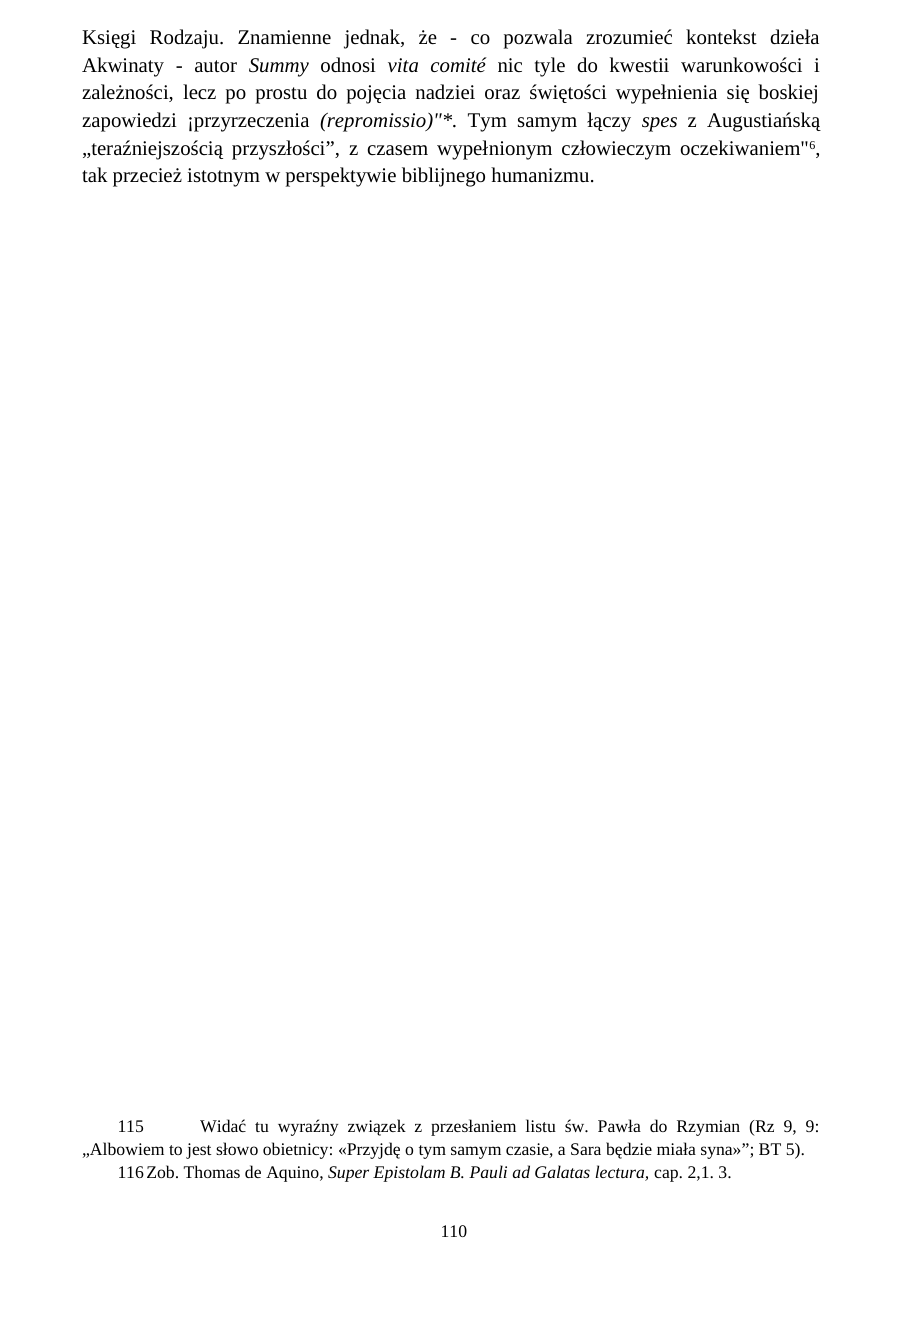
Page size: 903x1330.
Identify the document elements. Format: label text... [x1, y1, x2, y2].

list Zob. Thomas de Aquino, Super Epistolam B. Pauli ad Galatas lectura, cap. 2,1. 3. [82, 1162, 820, 1182]
text 110 [440, 1221, 472, 1241]
list Widać tu wyraźny związek z przesłaniem listu św. Pawła do Rzymian (Rz 9, 9: „Albowiem to jest słowo obietnicy: «Przyjdę o tym samym czasie, a Sara będzie miała syna»”; BT 5). [82, 1116, 820, 1159]
text Księgi Rodzaju. Znamienne jednak, że - co pozwala zrozumieć kontekst dzieła Akwinaty - autor Summy odnosi vita comité nic tyle do kwestii warunkowości i zależności, lecz po prostu do pojęcia nadziei oraz świętości wypełnienia się boskiej zapowiedzi ¡przyrzeczenia (repromissio)"*. Tym samym łączy spes z Augustiańską „teraźniejszością przyszłości”, z czasem wypeł­nionym człowieczym oczekiwaniem"6, tak przecież istotnym w perspektywie biblijnego humanizmu. [82, 25, 820, 187]
